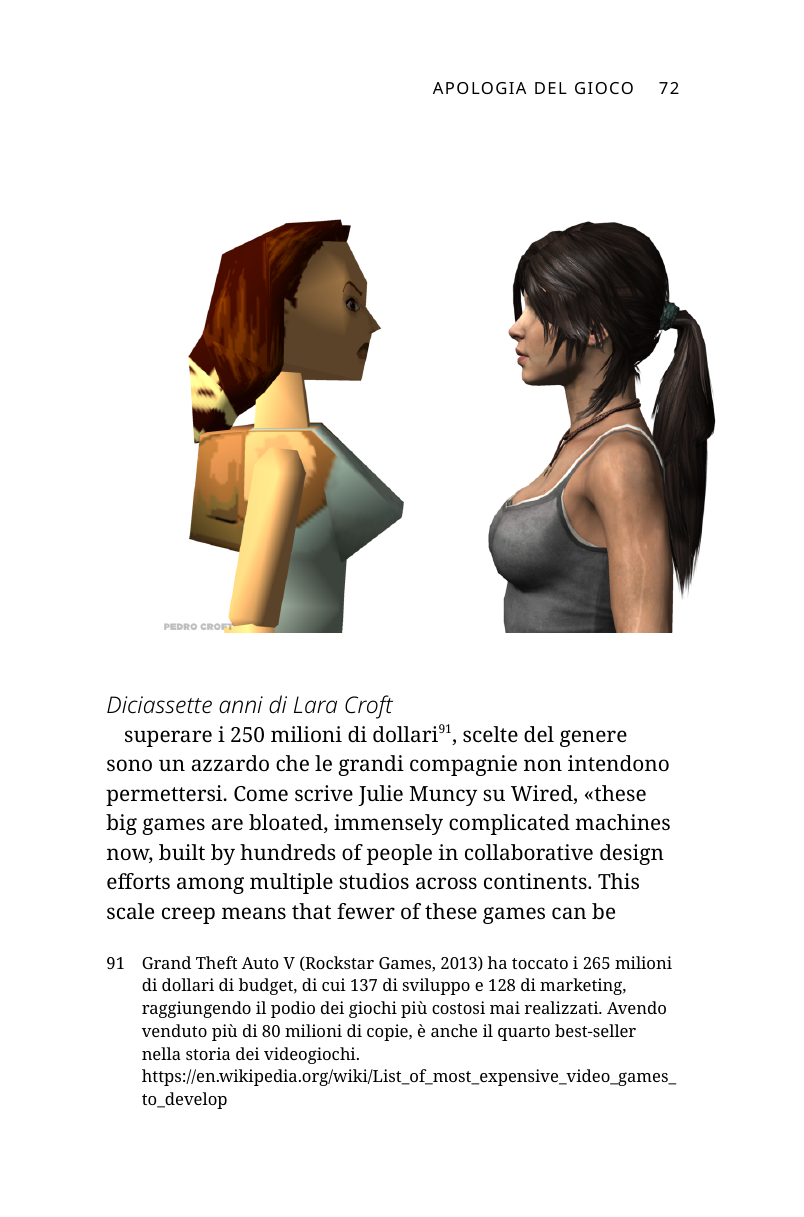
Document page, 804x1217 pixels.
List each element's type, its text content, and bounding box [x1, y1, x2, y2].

picture [162, 197, 736, 633]
text Grand Theft Auto V (Rockstar Games, 2013) ha toccato i 265 milioni di dollari di budget, di cui 137 di sviluppo e 128 di marketing, raggiungendo il podio dei giochi più costosi mai realizzati. Avendo venduto più di 80 milioni di copie, è anche il quarto best-seller nella storia dei videogiochi. https://en.wikipedia.org/wiki/List_of_most_expensive_video_games_to_develop [106, 951, 679, 1110]
text Diciassette anni di Lara Croft [106, 141, 803, 720]
text superare i 250 milioni di dollari, scelte del genere sono un azzardo che le grandi compagnie non intendono permettersi. Come scrive Julie Muncy su Wired, «these big games are bloated, immensely complicated machines now, built by hundreds of people in collaborative design efforts among multiple studios across continents. This scale creep means that fewer of these games can be [106, 720, 679, 925]
